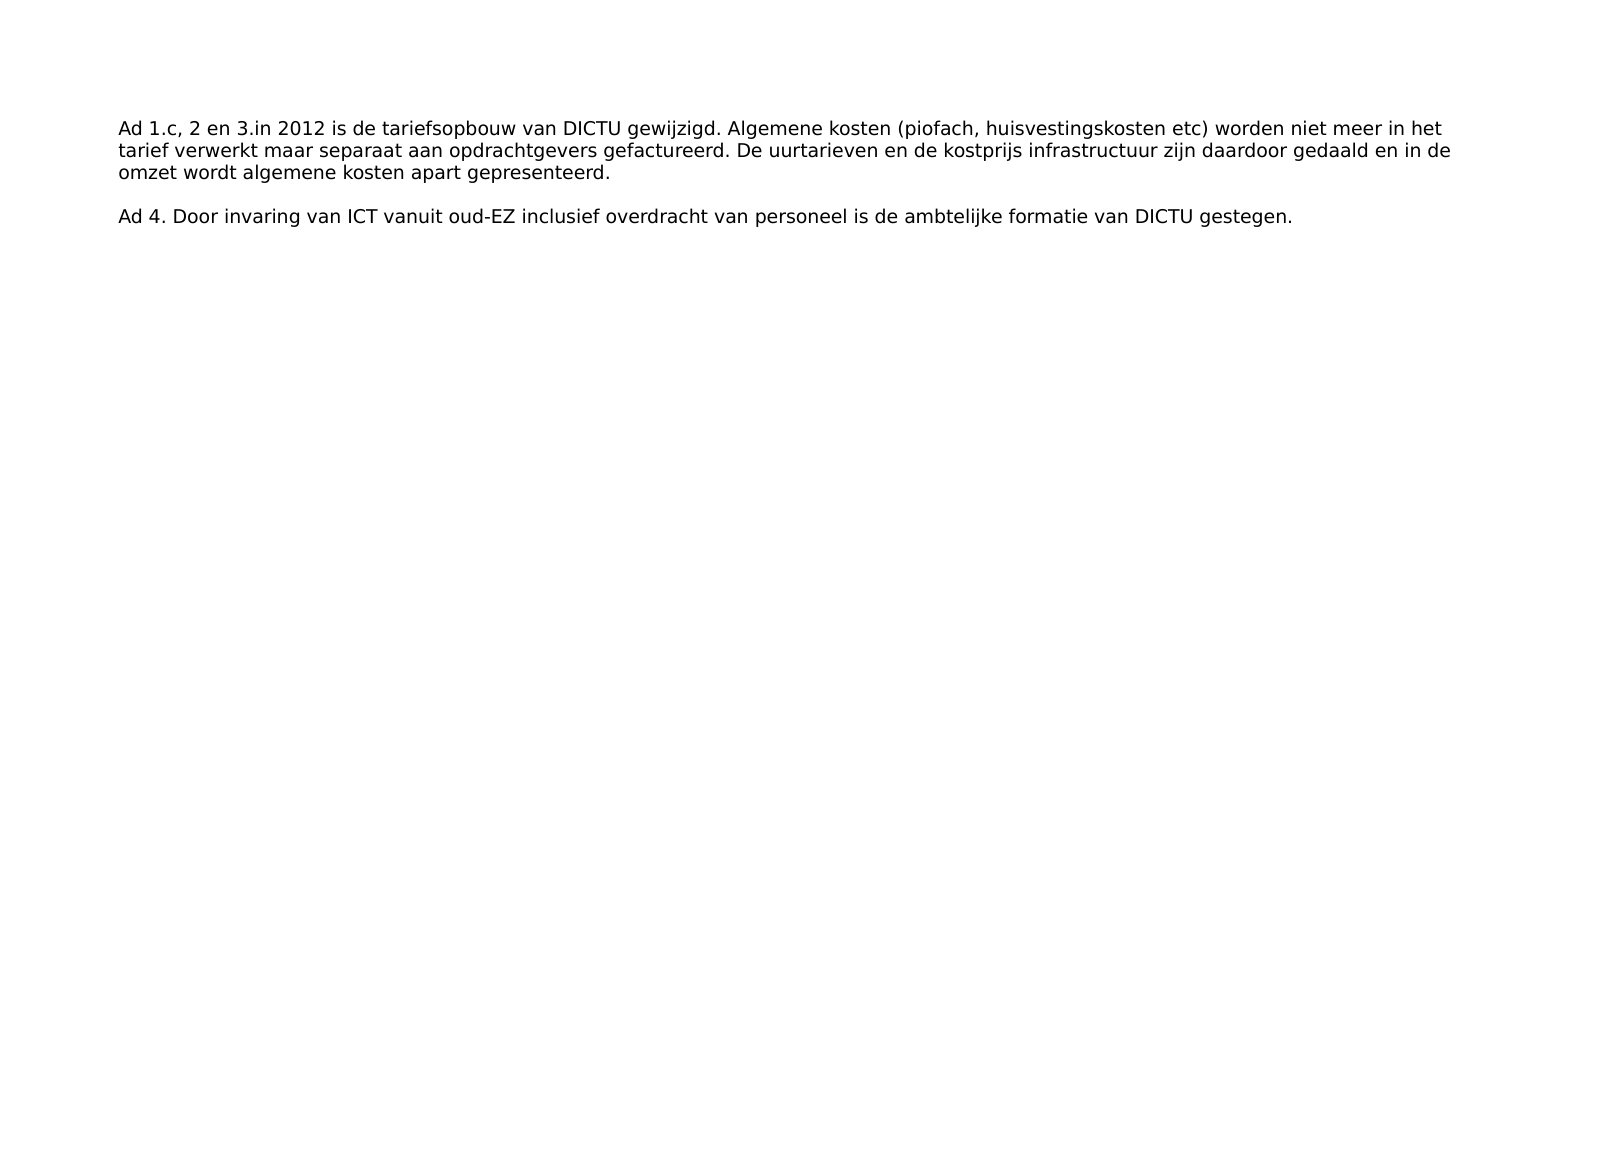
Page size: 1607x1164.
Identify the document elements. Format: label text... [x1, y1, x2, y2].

text Ad 1.c, 2 en 3.in 2012 is de tariefsopbouw van DICTU gewijzigd. Algemene kosten (piofach, huisvestingskosten etc) worden niet meer in het tarief verwerkt maar separaat aan opdrachtgevers gefactureerd. De uurtarieven en de kostprijs infrastructuur zijn daardoor gedaald en in de omzet wordt algemene kosten apart gepresenteerd. [118, 118, 1488, 184]
text Ad 4. Door invaring van ICT vanuit oud-EZ inclusief overdracht van personeel is de ambtelijke formatie van DICTU gestegen. [118, 206, 1488, 228]
